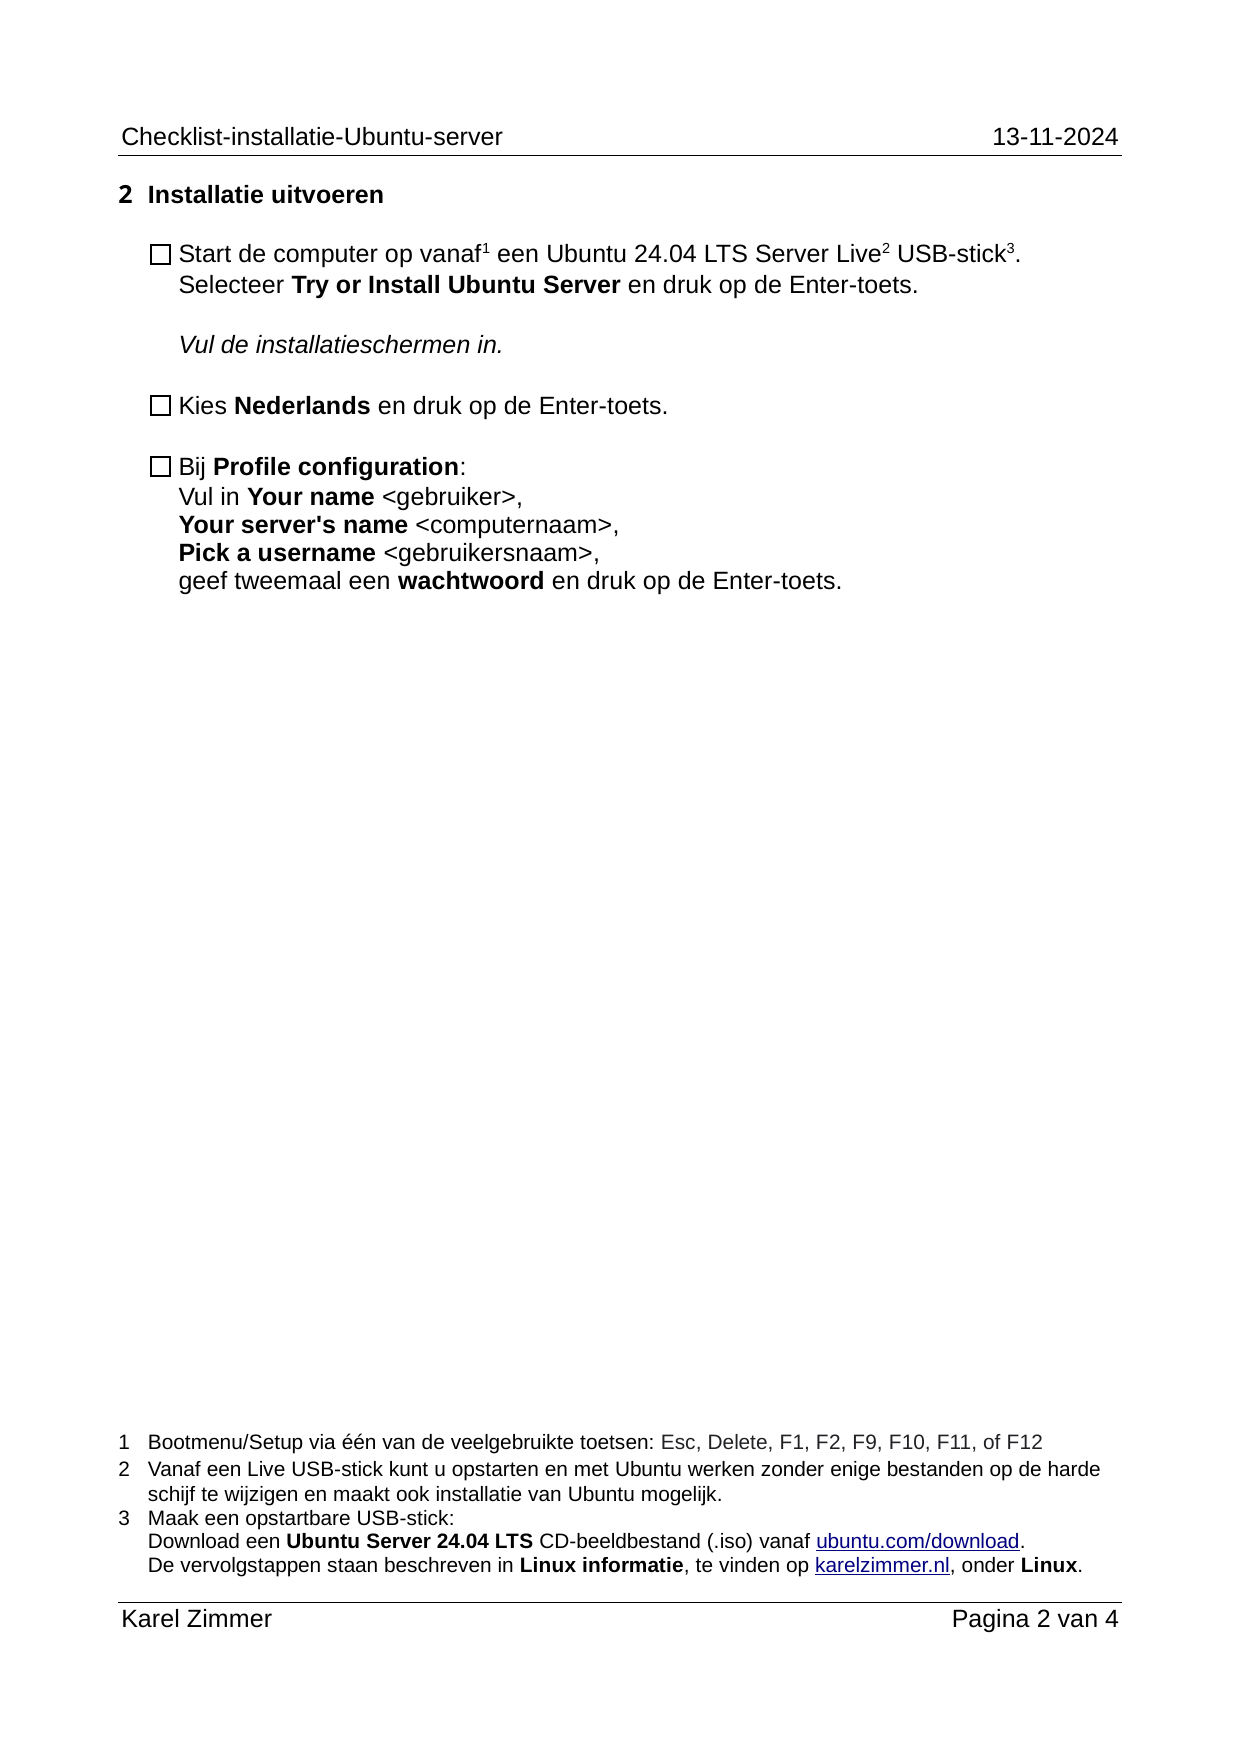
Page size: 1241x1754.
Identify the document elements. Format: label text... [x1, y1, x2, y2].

table_cell [142, 300, 177, 330]
table_cell [118, 300, 142, 330]
table_header Start de computer op vanaf een Ubuntu 24.04 LTS Server Live USB-stick. [177, 239, 1122, 269]
table_cell [177, 300, 1122, 330]
table_header [118, 239, 142, 269]
list Installatie uitvoeren [118, 177, 1122, 211]
table_cell [118, 391, 142, 421]
table_cell Selecteer Try or Install Ubuntu Server en druk op de Enter-toets. [177, 269, 1122, 300]
table_cell [118, 269, 142, 300]
table_cell [118, 451, 142, 482]
table_header [142, 239, 177, 269]
table_cell [142, 330, 177, 360]
table_cell [118, 482, 142, 596]
table_cell Kies Nederlands en druk op de Enter-toets. [177, 391, 1122, 421]
table_cell Bij Profile configuration: [177, 451, 1122, 482]
table_cell Vul de installatieschermen in. [177, 330, 1122, 360]
table_cell [142, 482, 177, 596]
table_cell [118, 360, 142, 391]
table_cell [142, 360, 177, 391]
table_cell [142, 421, 177, 451]
table_cell [142, 391, 177, 421]
table_cell [142, 269, 177, 300]
table_cell [177, 360, 1122, 391]
table_cell [142, 451, 177, 482]
table_cell Vul in Your name <GEBRUIKER>, Your server's name <computernaam>, Pick a username <gebruikersnaam>, geef tweemaal een wachtwoord en druk op de Enter-toets. [177, 482, 1122, 596]
table_cell [177, 421, 1122, 451]
table_cell [118, 421, 142, 451]
table_cell [118, 330, 142, 360]
